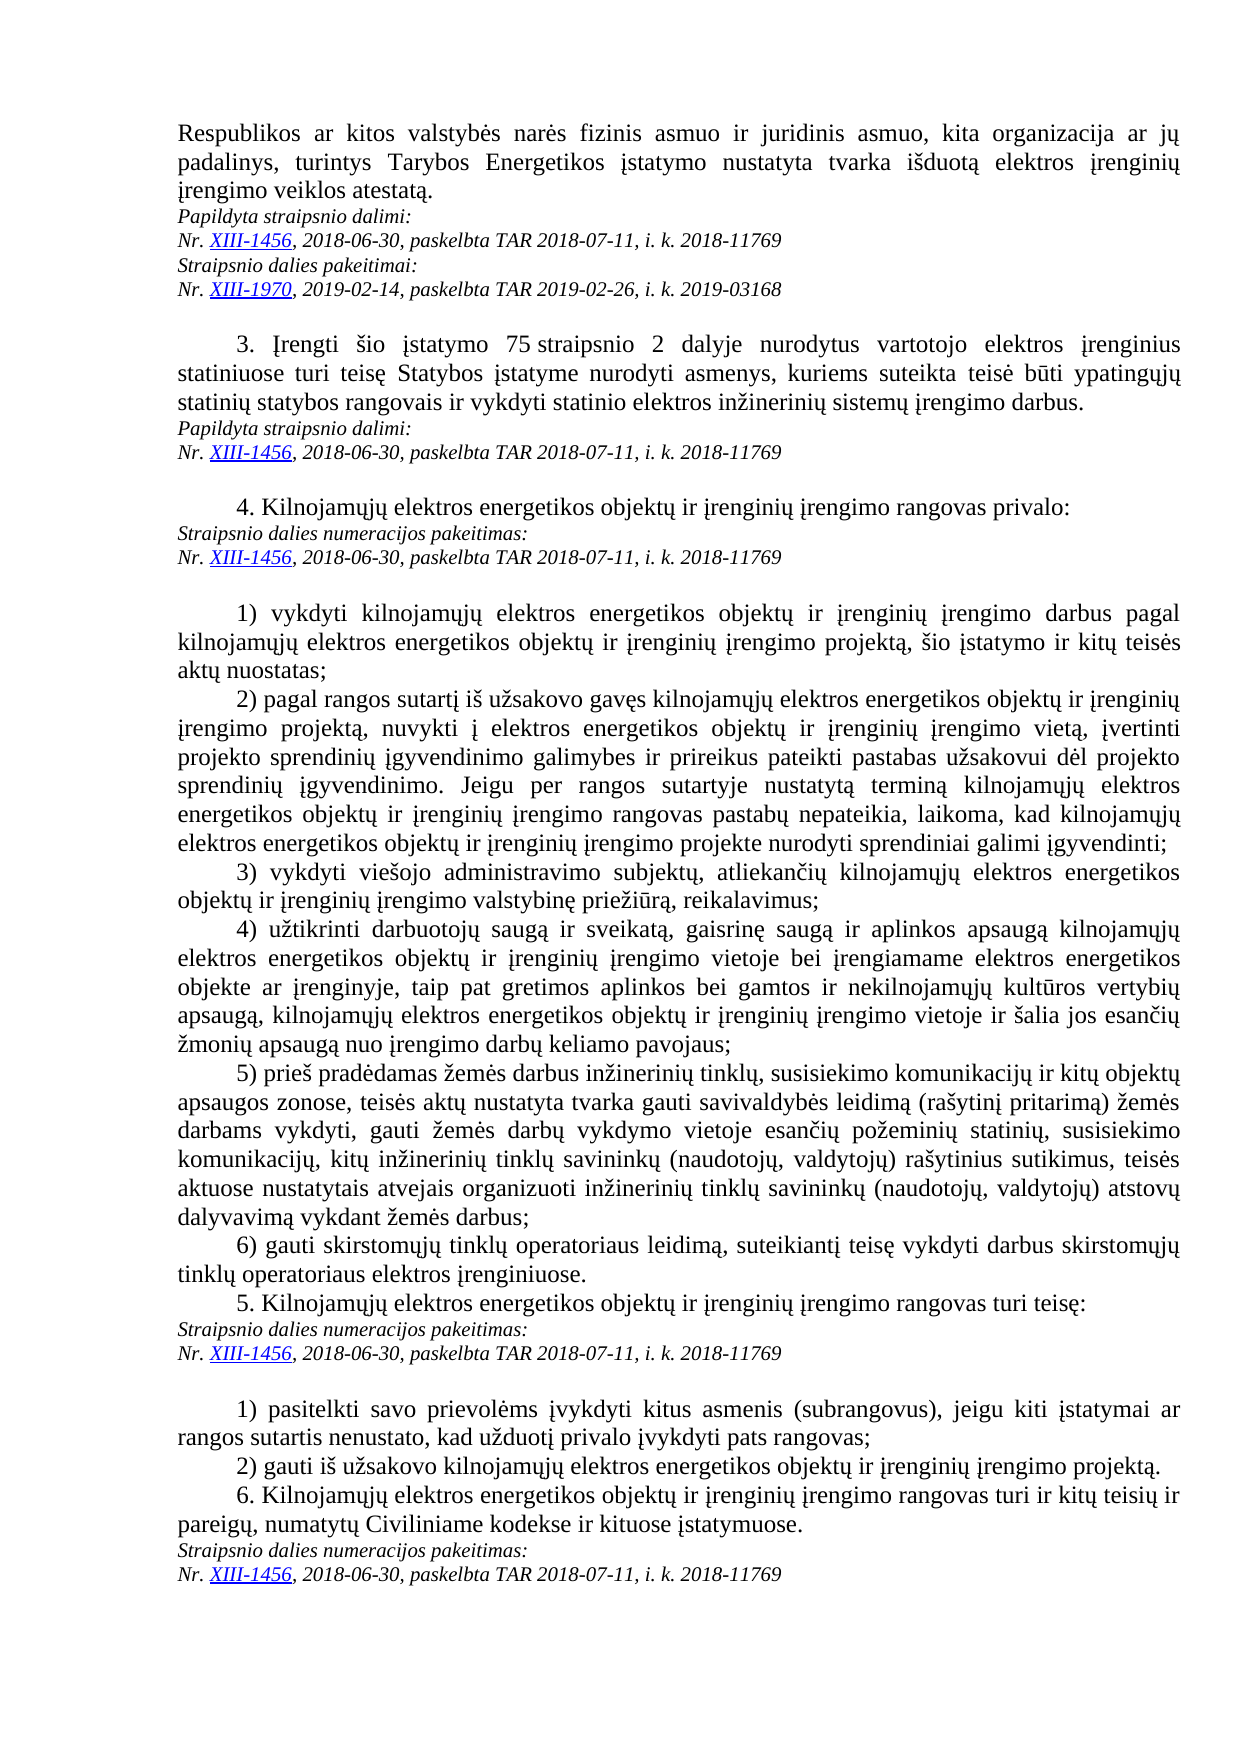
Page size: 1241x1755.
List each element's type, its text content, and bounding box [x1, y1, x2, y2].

text 3) vykdyti viešojo administravimo subjektų, atliekančių kilnojamųjų elektros energetikos objektų ir įrenginių įrengimo valstybinę priežiūrą, reikalavimus; [177, 857, 1181, 914]
text 4. Kilnojamųjų elektros energetikos objektų ir įrenginių įrengimo rangovas privalo: [177, 492, 1181, 521]
text Straipsnio dalies pakeitimai: [177, 252, 1181, 277]
text Straipsnio dalies numeracijos pakeitimas: [177, 521, 1181, 545]
text 6) gauti skirstomųjų tinklų operatoriaus leidimą, suteikiantį teisę vykdyti darbus skirstomųjų tinklų operatoriaus elektros įrenginiuose. [177, 1231, 1181, 1288]
text Nr. XIII-1456, 2018-06-30, paskelbta TAR 2018-07-11, i. k. 2018-11769 [177, 1562, 1181, 1586]
text 1) pasitelkti savo prievolėms įvykdyti kitus asmenis (subrangovus), jeigu kiti įstatymai ar rangos sutartis nenustato, kad užduotį privalo įvykdyti pats rangovas; [177, 1394, 1181, 1451]
text 3. Įrengti šio įstatymo 75 straipsnio 2 dalyje nurodytus vartotojo elektros įrenginius statiniuose turi teisę Statybos įstatyme nurodyti asmenys, kuriems suteikta teisė būti ypatingųjų statinių statybos rangovais ir vykdyti statinio elektros inžinerinių sistemų įrengimo darbus. [177, 329, 1181, 416]
text Straipsnio dalies numeracijos pakeitimas: [177, 1537, 1181, 1562]
text 4) užtikrinti darbuotojų saugą ir sveikatą, gaisrinę saugą ir aplinkos apsaugą kilnojamųjų elektros energetikos objektų ir įrenginių įrengimo vietoje bei įrengiamame elektros energetikos objekte ar įrenginyje, taip pat gretimos aplinkos bei gamtos ir nekilnojamųjų kultūros vertybių apsaugą, kilnojamųjų elektros energetikos objektų ir įrenginių įrengimo vietoje ir šalia jos esančių žmonių apsaugą nuo įrengimo darbų keliamo pavojaus; [177, 914, 1181, 1058]
text Papildyta straipsnio dalimi: [177, 204, 1181, 228]
text Nr. XIII-1456, 2018-06-30, paskelbta TAR 2018-07-11, i. k. 2018-11769 [177, 545, 1181, 569]
text 1) vykdyti kilnojamųjų elektros energetikos objektų ir įrenginių įrengimo darbus pagal kilnojamųjų elektros energetikos objektų ir įrenginių įrengimo projektą, šio įstatymo ir kitų teisės aktų nuostatas; [177, 598, 1181, 684]
text 6. Kilnojamųjų elektros energetikos objektų ir įrenginių įrengimo rangovas turi ir kitų teisių ir pareigų, numatytų Civiliniame kodekse ir kituose įstatymuose. [177, 1480, 1181, 1537]
text 5) prieš pradėdamas žemės darbus inžinerinių tinklų, susisiekimo komunikacijų ir kitų objektų apsaugos zonose, teisės aktų nustatyta tvarka gauti savivaldybės leidimą (rašytinį pritarimą) žemės darbams vykdyti, gauti žemės darbų vykdymo vietoje esančių požeminių statinių, susisiekimo komunikacijų, kitų inžinerinių tinklų savininkų (naudotojų, valdytojų) rašytinius sutikimus, teisės aktuose nustatytais atvejais organizuoti inžinerinių tinklų savininkų (naudotojų, valdytojų) atstovų dalyvavimą vykdant žemės darbus; [177, 1058, 1181, 1231]
text Straipsnio dalies numeracijos pakeitimas: [177, 1317, 1181, 1341]
text Nr. XIII-1456, 2018-06-30, paskelbta TAR 2018-07-11, i. k. 2018-11769 [177, 440, 1181, 464]
text 5. Kilnojamųjų elektros energetikos objektų ir įrenginių įrengimo rangovas turi teisę: [177, 1288, 1181, 1317]
text Respublikos ar kitos valstybės narės fizinis asmuo ir juridinis asmuo, kita organizacija ar jų padalinys, turintys Tarybos Energetikos įstatymo nustatyta tvarka išduotą elektros įrenginių įrengimo veiklos atestatą. [177, 118, 1181, 204]
text Nr. XIII-1456, 2018-06-30, paskelbta TAR 2018-07-11, i. k. 2018-11769 [177, 228, 1181, 252]
text Papildyta straipsnio dalimi: [177, 416, 1181, 440]
text 2) pagal rangos sutartį iš užsakovo gavęs kilnojamųjų elektros energetikos objektų ir įrenginių įrengimo projektą, nuvykti į elektros energetikos objektų ir įrenginių įrengimo vietą, įvertinti projekto sprendinių įgyvendinimo galimybes ir prireikus pateikti pastabas užsakovui dėl projekto sprendinių įgyvendinimo. Jeigu per rangos sutartyje nustatytą terminą kilnojamųjų elektros energetikos objektų ir įrenginių įrengimo rangovas pastabų nepateikia, laikoma, kad kilnojamųjų elektros energetikos objektų ir įrenginių įrengimo projekte nurodyti sprendiniai galimi įgyvendinti; [177, 684, 1181, 857]
text Nr. XIII-1456, 2018-06-30, paskelbta TAR 2018-07-11, i. k. 2018-11769 [177, 1341, 1181, 1365]
text 2) gauti iš užsakovo kilnojamųjų elektros energetikos objektų ir įrenginių įrengimo projektą. [177, 1451, 1181, 1480]
text Nr. XIII-1970, 2019-02-14, paskelbta TAR 2019-02-26, i. k. 2019-03168 [177, 277, 1181, 301]
